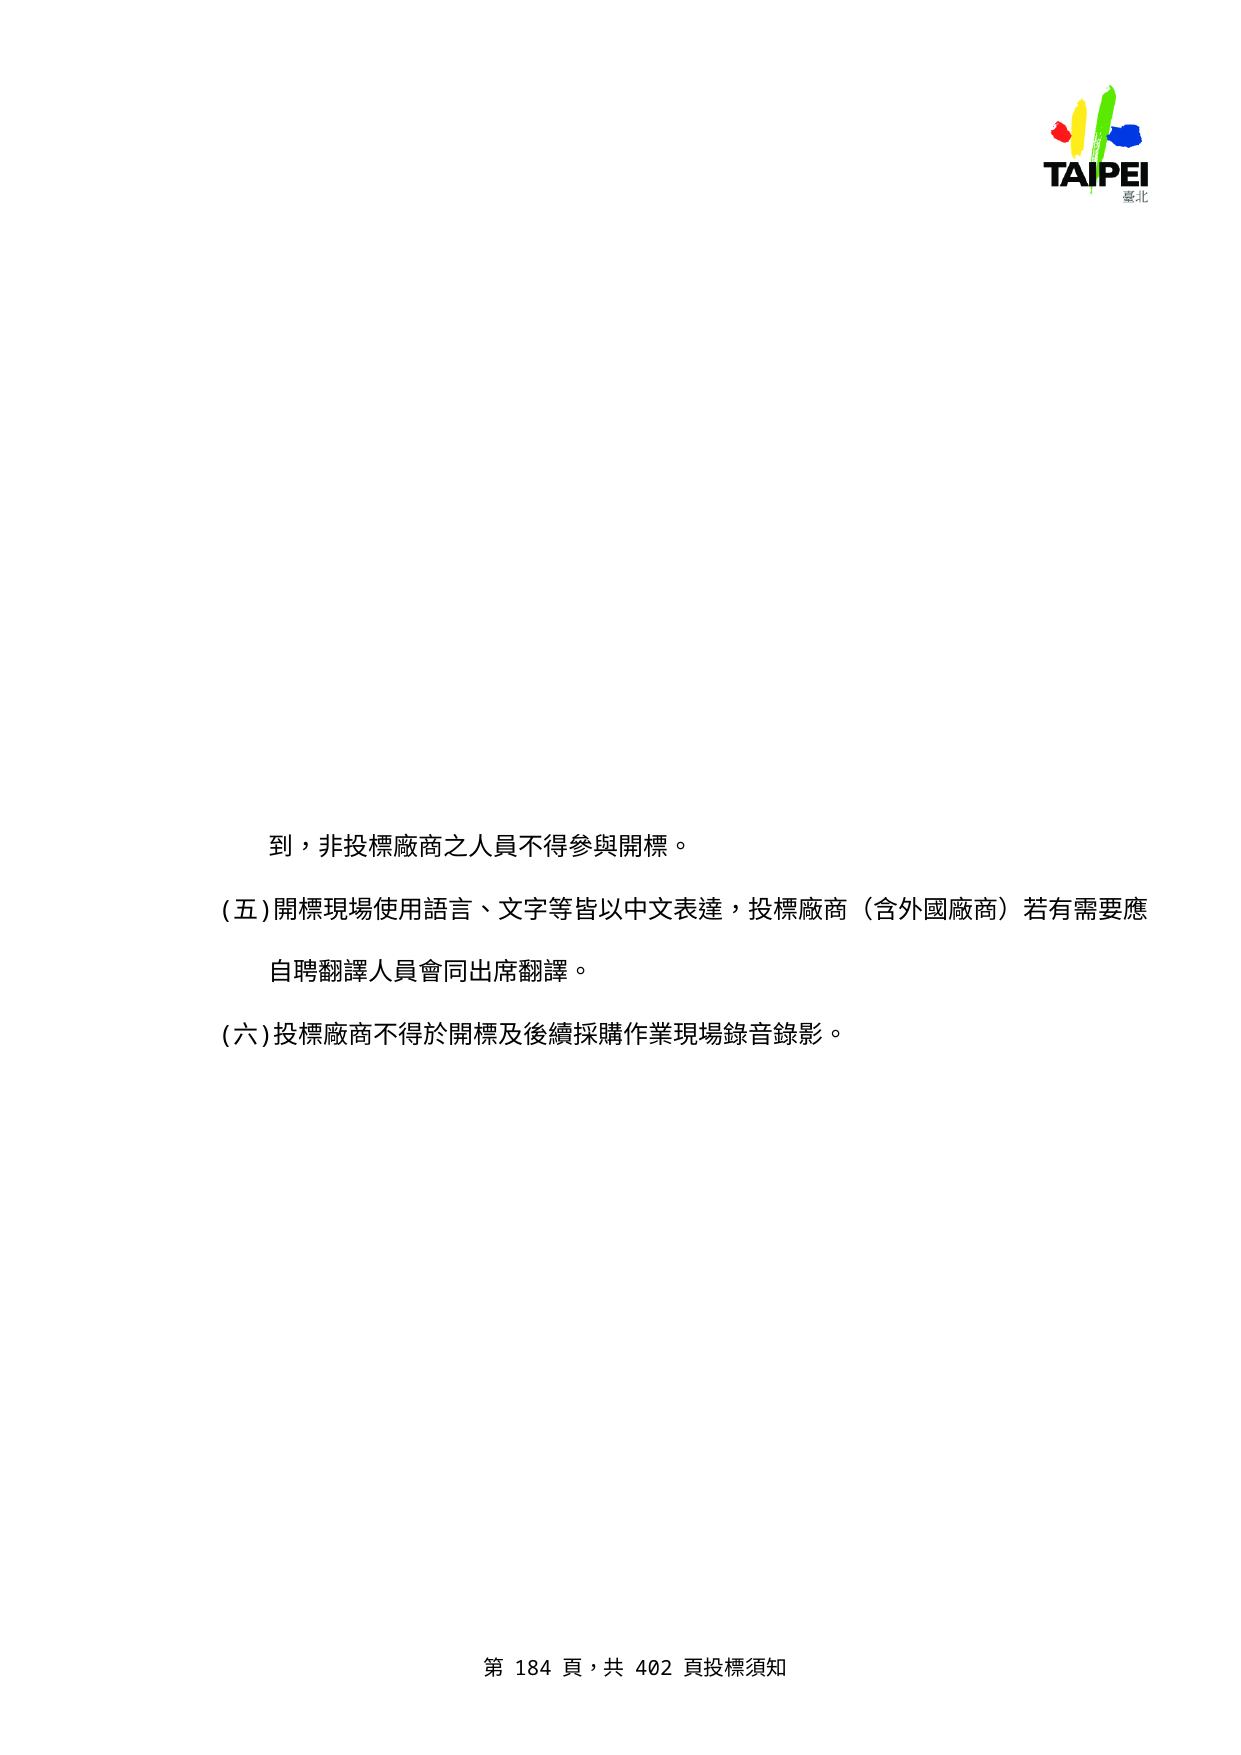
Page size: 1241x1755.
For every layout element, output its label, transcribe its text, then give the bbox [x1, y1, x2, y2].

text (五)開標現場使用語言、文字等皆以中文表達，投標廠商（含外國廠商）若有需要應自聘翻譯人員會同出席翻譯。 [218, 866, 1152, 991]
text 到，非投標廠商之人員不得參與開標。 [218, 803, 1152, 866]
text (六)投標廠商不得於開標及後續採購作業現場錄音錄影。 [218, 991, 1152, 1053]
